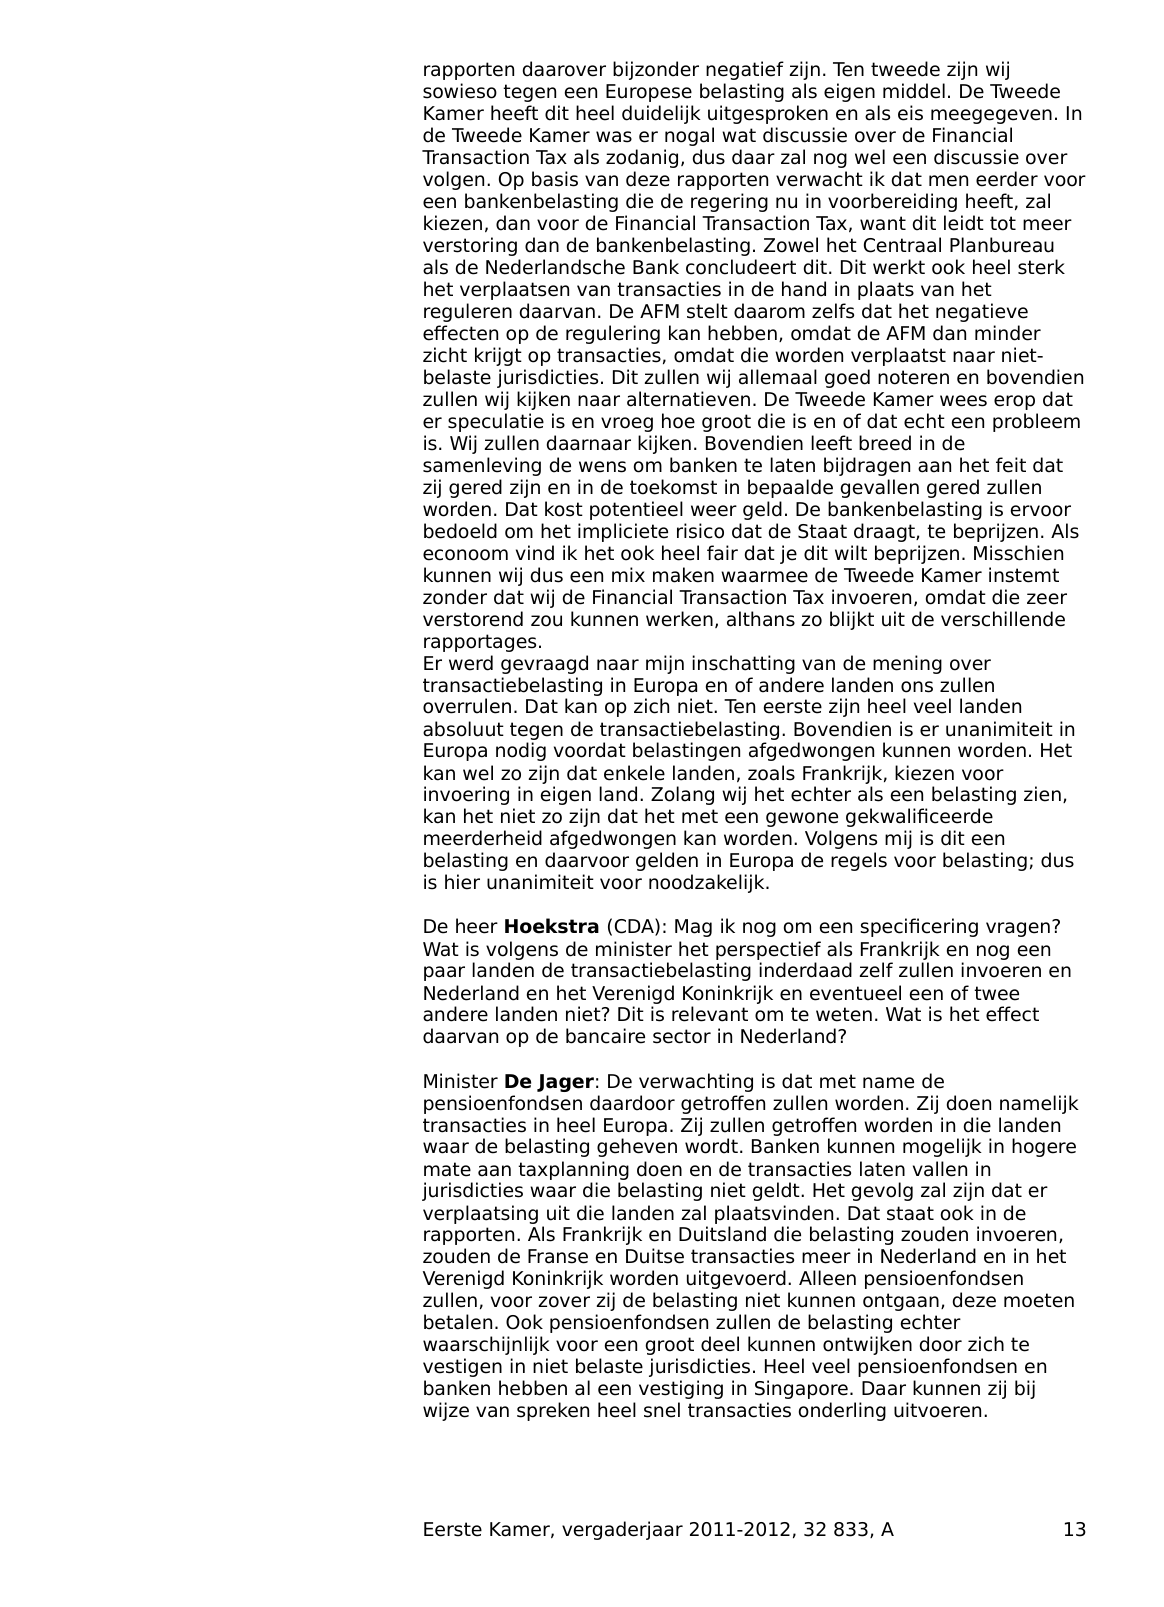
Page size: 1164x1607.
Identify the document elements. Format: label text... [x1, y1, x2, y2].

text rapporten daarover bijzonder negatief zijn. Ten tweede zijn wij sowieso tegen een Europese belasting als eigen middel. De Tweede Kamer heeft dit heel duidelijk uitgesproken en als eis meegegeven. In de Tweede Kamer was er nogal wat discussie over de Financial Transaction Tax als zodanig, dus daar zal nog wel een discussie over volgen. Op basis van deze rapporten verwacht ik dat men eerder voor een bankenbelasting die de regering nu in voorbereiding heeft, zal kiezen, dan voor de Financial Transaction Tax, want dit leidt tot meer verstoring dan de bankenbelasting. Zowel het Centraal Planbureau als de Nederlandsche Bank concludeert dit. Dit werkt ook heel sterk het verplaatsen van transacties in de hand in plaats van het reguleren daarvan. De AFM stelt daarom zelfs dat het negatieve effecten op de regulering kan hebben, omdat de AFM dan minder zicht krijgt op transacties, omdat die worden verplaatst naar niet-belaste jurisdicties. Dit zullen wij allemaal goed noteren en bovendien zullen wij kijken naar alternatieven. De Tweede Kamer wees erop dat er speculatie is en vroeg hoe groot die is en of dat echt een probleem is. Wij zullen daarnaar kijken. Bovendien leeft breed in de samenleving de wens om banken te laten bijdragen aan het feit dat zij gered zijn en in de toekomst in bepaalde gevallen gered zullen worden. Dat kost potentieel weer geld. De bankenbelasting is ervoor bedoeld om het impliciete risico dat de Staat draagt, te beprijzen. Als econoom vind ik het ook heel fair dat je dit wilt beprijzen. Misschien kunnen wij dus een mix maken waarmee de Tweede Kamer instemt zonder dat wij de Financial Transaction Tax invoeren, omdat die zeer verstorend zou kunnen werken, althans zo blijkt uit de verschillende rapportages. [422, 59, 1087, 652]
text Minister De Jager: De verwachting is dat met name de pensioenfondsen daardoor getroffen zullen worden. Zij doen namelijk transacties in heel Europa. Zij zullen getroffen worden in die landen waar de belasting geheven wordt. Banken kunnen mogelijk in hogere mate aan taxplanning doen en de transacties laten vallen in jurisdicties waar die belasting niet geldt. Het gevolg zal zijn dat er verplaatsing uit die landen zal plaatsvinden. Dat staat ook in de rapporten. Als Frankrijk en Duitsland die belasting zouden invoeren, zouden de Franse en Duitse transacties meer in Nederland en in het Verenigd Koninkrijk worden uitgevoerd. Alleen pensioenfondsen zullen, voor zover zij de belasting niet kunnen ontgaan, deze moeten betalen. Ook pensioenfondsen zullen de belasting echter waarschijnlijk voor een groot deel kunnen ontwijken door zich te vestigen in niet belaste jurisdicties. Heel veel pensioenfondsen en banken hebben al een vestiging in Singapore. Daar kunnen zij bij wijze van spreken heel snel transacties onderling uitvoeren. [422, 1071, 1087, 1422]
text De heer Hoekstra (CDA): Mag ik nog om een specificering vragen? Wat is volgens de minister het perspectief als Frankrijk en nog een paar landen de transactiebelasting inderdaad zelf zullen invoeren en Nederland en het Verenigd Koninkrijk en eventueel een of twee andere landen niet? Dit is relevant om te weten. Wat is het effect daarvan op de bancaire sector in Nederland? [422, 916, 1087, 1048]
text Er werd gevraagd naar mijn inschatting van de mening over transactiebelasting in Europa en of andere landen ons zullen overrulen. Dat kan op zich niet. Ten eerste zijn heel veel landen absoluut tegen de transactiebelasting. Bovendien is er unanimiteit in Europa nodig voordat belastingen afgedwongen kunnen worden. Het kan wel zo zijn dat enkele landen, zoals Frankrijk, kiezen voor invoering in eigen land. Zolang wij het echter als een belasting zien, kan het niet zo zijn dat het met een gewone gekwalificeerde meerderheid afgedwongen kan worden. Volgens mij is dit een belasting en daarvoor gelden in Europa de regels voor belasting; dus is hier unanimiteit voor noodzakelijk. [422, 652, 1087, 894]
